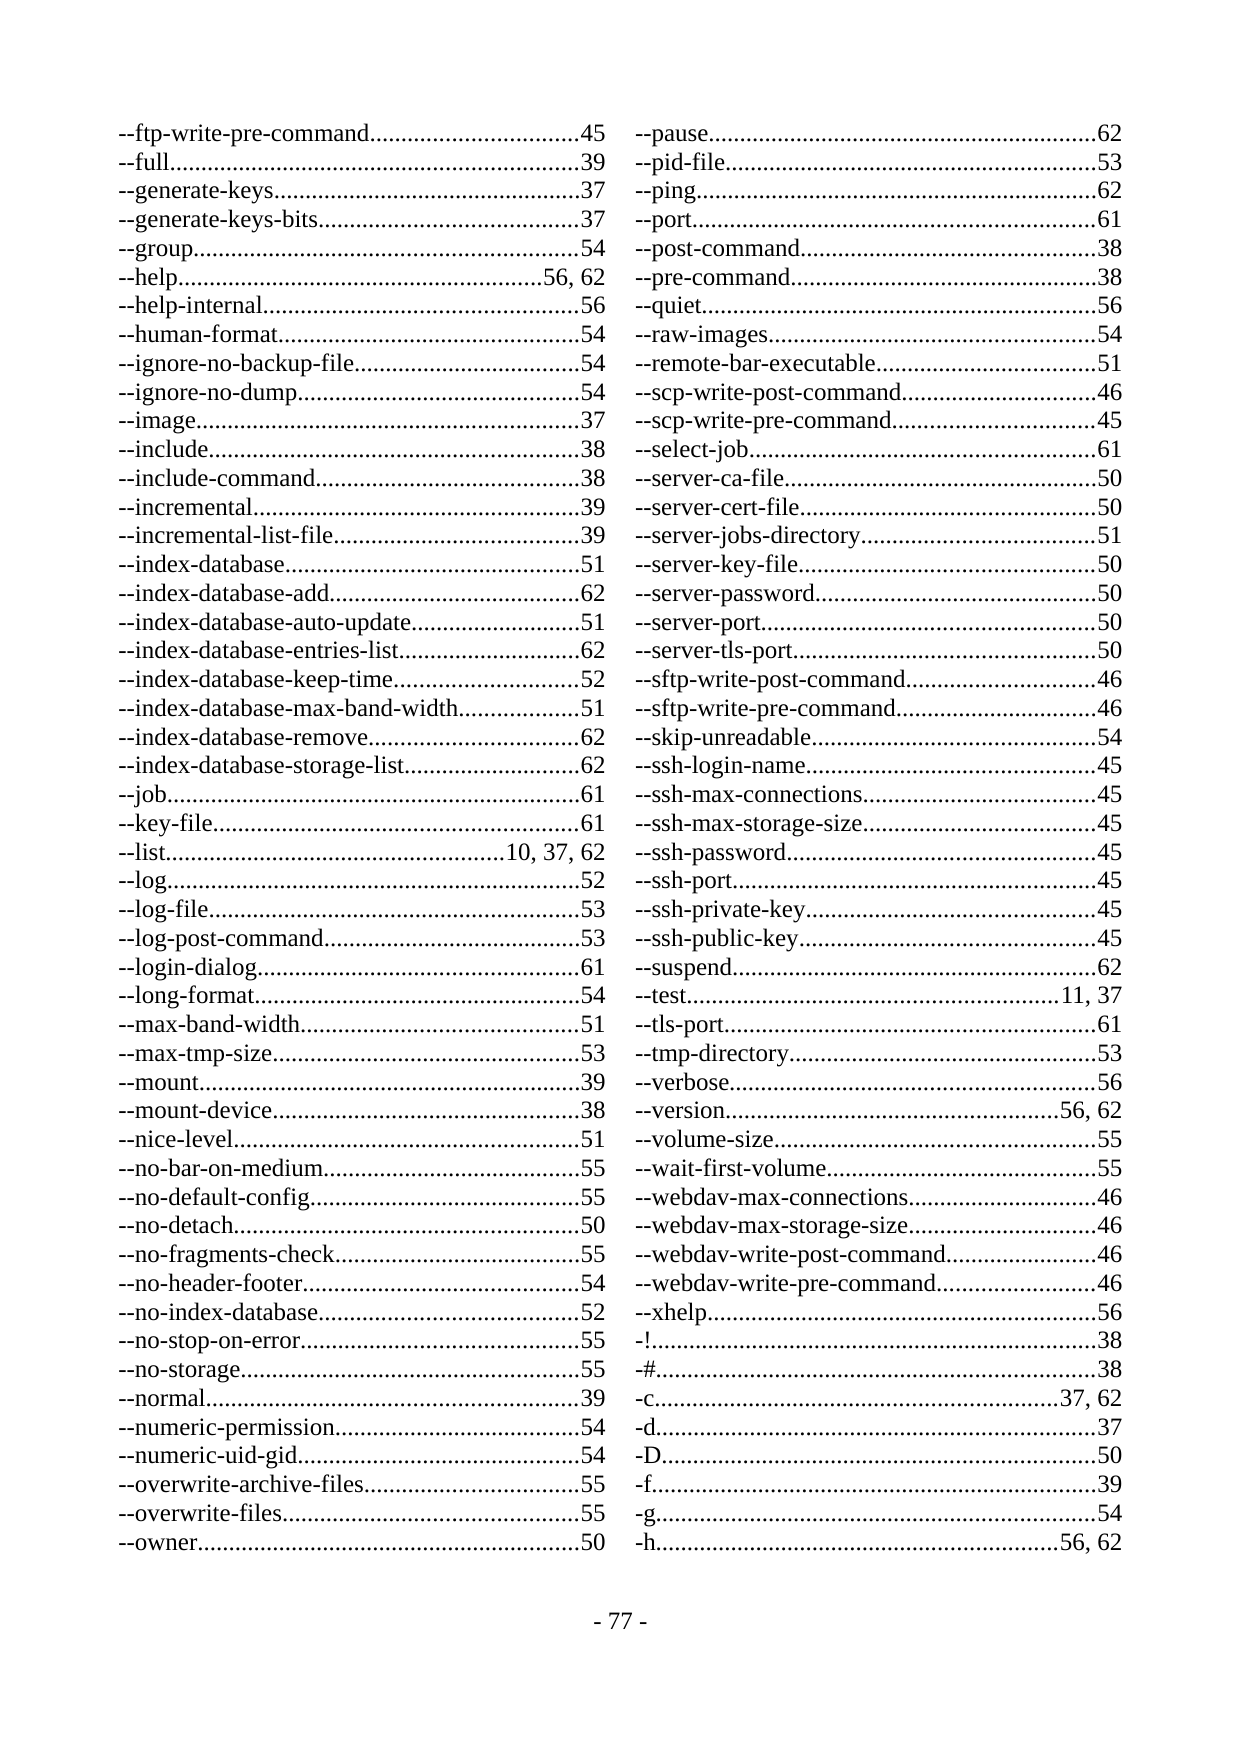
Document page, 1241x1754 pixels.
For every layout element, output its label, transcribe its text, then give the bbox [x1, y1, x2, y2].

text -d 37 [635, 1412, 1122, 1441]
text --job 61 [118, 779, 605, 808]
text --generate-keys-bits 37 [118, 204, 605, 233]
text --post-command 38 [635, 233, 1122, 262]
text --verbose 56 [635, 1067, 1122, 1096]
text --sftp-write-post-command 46 [635, 664, 1122, 693]
text --no-bar-on-medium 55 [118, 1153, 605, 1182]
text --tmp-directory 53 [635, 1038, 1122, 1067]
text --no-header-footer 54 [118, 1268, 605, 1297]
text --numeric-uid-gid 54 [118, 1441, 605, 1469]
text --webdav-max-connections 46 [635, 1182, 1122, 1211]
text --index-database-entries-list 62 [118, 636, 605, 664]
text --wait-first-volume 55 [635, 1153, 1122, 1182]
text --index-database 51 [118, 549, 605, 578]
text --include-command 38 [118, 463, 605, 492]
text --full 39 [118, 147, 605, 176]
text --login-dialog 61 [118, 952, 605, 981]
text -D 50 [635, 1441, 1122, 1469]
text --mount 39 [118, 1067, 605, 1096]
text --log 52 [118, 866, 605, 894]
text --test 11, 37 [635, 981, 1122, 1009]
text --index-database-max-band-width 51 [118, 693, 605, 722]
text -# 38 [635, 1354, 1122, 1383]
text --select-job 61 [635, 434, 1122, 463]
text --sftp-write-pre-command 46 [635, 693, 1122, 722]
text --ssh-public-key 45 [635, 923, 1122, 952]
text --owner 50 [118, 1527, 605, 1556]
text --mount-device 38 [118, 1096, 605, 1124]
text --webdav-max-storage-size 46 [635, 1211, 1122, 1239]
text --overwrite-files 55 [118, 1498, 605, 1527]
text --ssh-max-storage-size 45 [635, 808, 1122, 837]
text --max-band-width 51 [118, 1009, 605, 1038]
text --skip-unreadable 54 [635, 722, 1122, 751]
text --scp-write-pre-command 45 [635, 406, 1122, 434]
text --raw-images 54 [635, 319, 1122, 348]
text --ssh-max-connections 45 [635, 779, 1122, 808]
text --index-database-add 62 [118, 578, 605, 607]
text --no-stop-on-error 55 [118, 1326, 605, 1354]
text --help-internal 56 [118, 291, 605, 319]
text --pre-command 38 [635, 262, 1122, 291]
text --server-password 50 [635, 578, 1122, 607]
text --image 37 [118, 406, 605, 434]
text --incremental-list-file 39 [118, 521, 605, 549]
text --remote-bar-executable 51 [635, 348, 1122, 377]
text --normal 39 [118, 1383, 605, 1412]
text --list 10, 37, 62 [118, 837, 605, 866]
text --volume-size 55 [635, 1124, 1122, 1153]
text --human-format 54 [118, 319, 605, 348]
text -c 37, 62 [635, 1383, 1122, 1412]
text --xhelp 56 [635, 1297, 1122, 1326]
text --group 54 [118, 233, 605, 262]
text --tls-port 61 [635, 1009, 1122, 1038]
text --log-post-command 53 [118, 923, 605, 952]
text --webdav-write-post-command 46 [635, 1239, 1122, 1268]
text --scp-write-post-command 46 [635, 377, 1122, 406]
text --ftp-write-pre-command 45 [118, 118, 605, 147]
text --max-tmp-size 53 [118, 1038, 605, 1067]
text --long-format 54 [118, 981, 605, 1009]
text --pid-file 53 [635, 147, 1122, 176]
text --suspend 62 [635, 952, 1122, 981]
text --quiet 56 [635, 291, 1122, 319]
text -f 39 [635, 1469, 1122, 1498]
text --help 56, 62 [118, 262, 605, 291]
text -g 54 [635, 1498, 1122, 1527]
text --generate-keys 37 [118, 176, 605, 204]
text --pause 62 [635, 118, 1122, 147]
text --no-detach 50 [118, 1211, 605, 1239]
text --nice-level 51 [118, 1124, 605, 1153]
text --ignore-no-dump 54 [118, 377, 605, 406]
text -! 38 [635, 1326, 1122, 1354]
text --port 61 [635, 204, 1122, 233]
text --ssh-port 45 [635, 866, 1122, 894]
text --key-file 61 [118, 808, 605, 837]
text --no-default-config 55 [118, 1182, 605, 1211]
text --webdav-write-pre-command 46 [635, 1268, 1122, 1297]
text --overwrite-archive-files 55 [118, 1469, 605, 1498]
text --ping 62 [635, 176, 1122, 204]
text --index-database-keep-time 52 [118, 664, 605, 693]
text --version 56, 62 [635, 1096, 1122, 1124]
text --ssh-private-key 45 [635, 894, 1122, 923]
text --server-key-file 50 [635, 549, 1122, 578]
text --ssh-password 45 [635, 837, 1122, 866]
text --log-file 53 [118, 894, 605, 923]
text -h 56, 62 [635, 1527, 1122, 1556]
text --ssh-login-name 45 [635, 751, 1122, 779]
text --index-database-auto-update 51 [118, 607, 605, 636]
text --server-tls-port 50 [635, 636, 1122, 664]
text --no-fragments-check 55 [118, 1239, 605, 1268]
text --no-storage 55 [118, 1354, 605, 1383]
text --server-cert-file 50 [635, 492, 1122, 521]
text --ignore-no-backup-file 54 [118, 348, 605, 377]
text --server-port 50 [635, 607, 1122, 636]
text --include 38 [118, 434, 605, 463]
text --incremental 39 [118, 492, 605, 521]
text --index-database-remove 62 [118, 722, 605, 751]
text --numeric-permission 54 [118, 1412, 605, 1441]
text --no-index-database 52 [118, 1297, 605, 1326]
text --index-database-storage-list 62 [118, 751, 605, 779]
text --server-jobs-directory 51 [635, 521, 1122, 549]
text --server-ca-file 50 [635, 463, 1122, 492]
